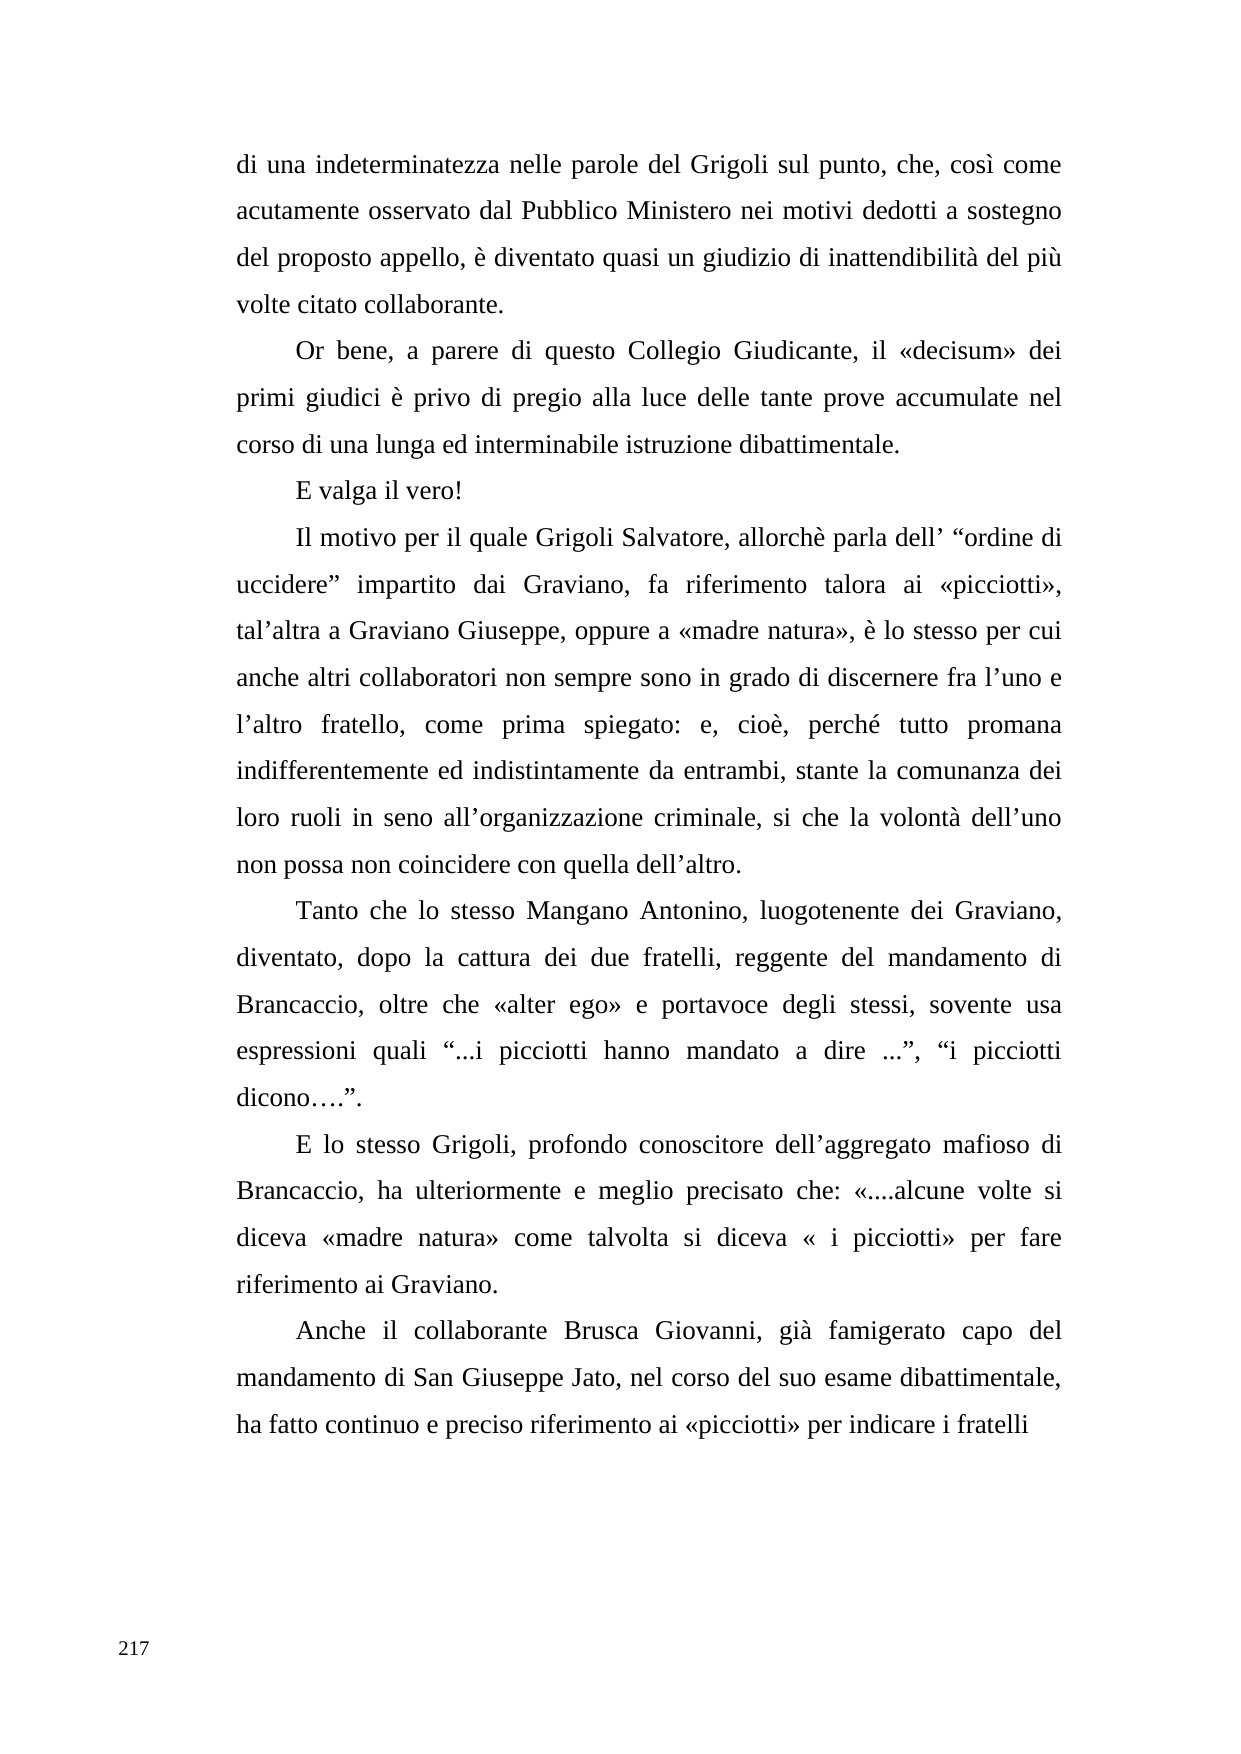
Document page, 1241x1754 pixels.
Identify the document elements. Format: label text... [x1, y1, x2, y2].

text E valga il vero! [236, 474, 1063, 506]
text Il motivo per il quale Grigoli Salvatore, allorchè parla dell’ “ordine di uccidere” impartito dai Graviano, fa riferimento talora ai «picciotti», tal’altra a Graviano Giuseppe, oppure a «madre natura», è lo stesso per cui anche altri collaboratori non sempre sono in grado di discernere fra l’uno e l’altro fratello, come prima spiegato: e, cioè, perché tutto promana indifferentemente ed indistintamente da entrambi, stante la comunanza dei loro ruoli in seno all’organizzazione criminale, si che la volontà dell’uno non possa non coincidere con quella dell’altro. [236, 521, 1063, 879]
text di una indeterminatezza nelle parole del Grigoli sul punto, che, così come acutamente osservato dal Pubblico Ministero nei motivi dedotti a sostegno del proposto appello, è diventato quasi un giudizio di inattendibilità del più volte citato collaborante. [236, 148, 1063, 319]
text Tanto che lo stesso Mangano Antonino, luogotenente dei Graviano, diventato, dopo la cattura dei due fratelli, reggente del mandamento di Brancaccio, oltre che «alter ego» e portavoce degli stessi, sovente usa espressioni quali “...i picciotti hanno mandato a dire ...”, “i picciotti dicono….”. [236, 894, 1063, 1112]
text Anche il collaborante Brusca Giovanni, già famigerato capo del mandamento di San Giuseppe Jato, nel corso del suo esame dibattimentale, ha fatto continuo e preciso riferimento ai «picciotti» per indicare i fratelli [236, 1314, 1063, 1439]
text Or bene, a parere di questo Collegio Giudicante, il «decisum» dei primi giudici è privo di pregio alla luce delle tante prove accumulate nel corso di una lunga ed interminabile istruzione dibattimentale. [236, 334, 1063, 459]
text E lo stesso Grigoli, profondo conoscitore dell’aggregato mafioso di Brancaccio, ha ulteriormente e meglio precisato che: «....alcune volte si diceva «madre natura» come talvolta si diceva « i picciotti» per fare riferimento ai Graviano. [236, 1128, 1063, 1299]
